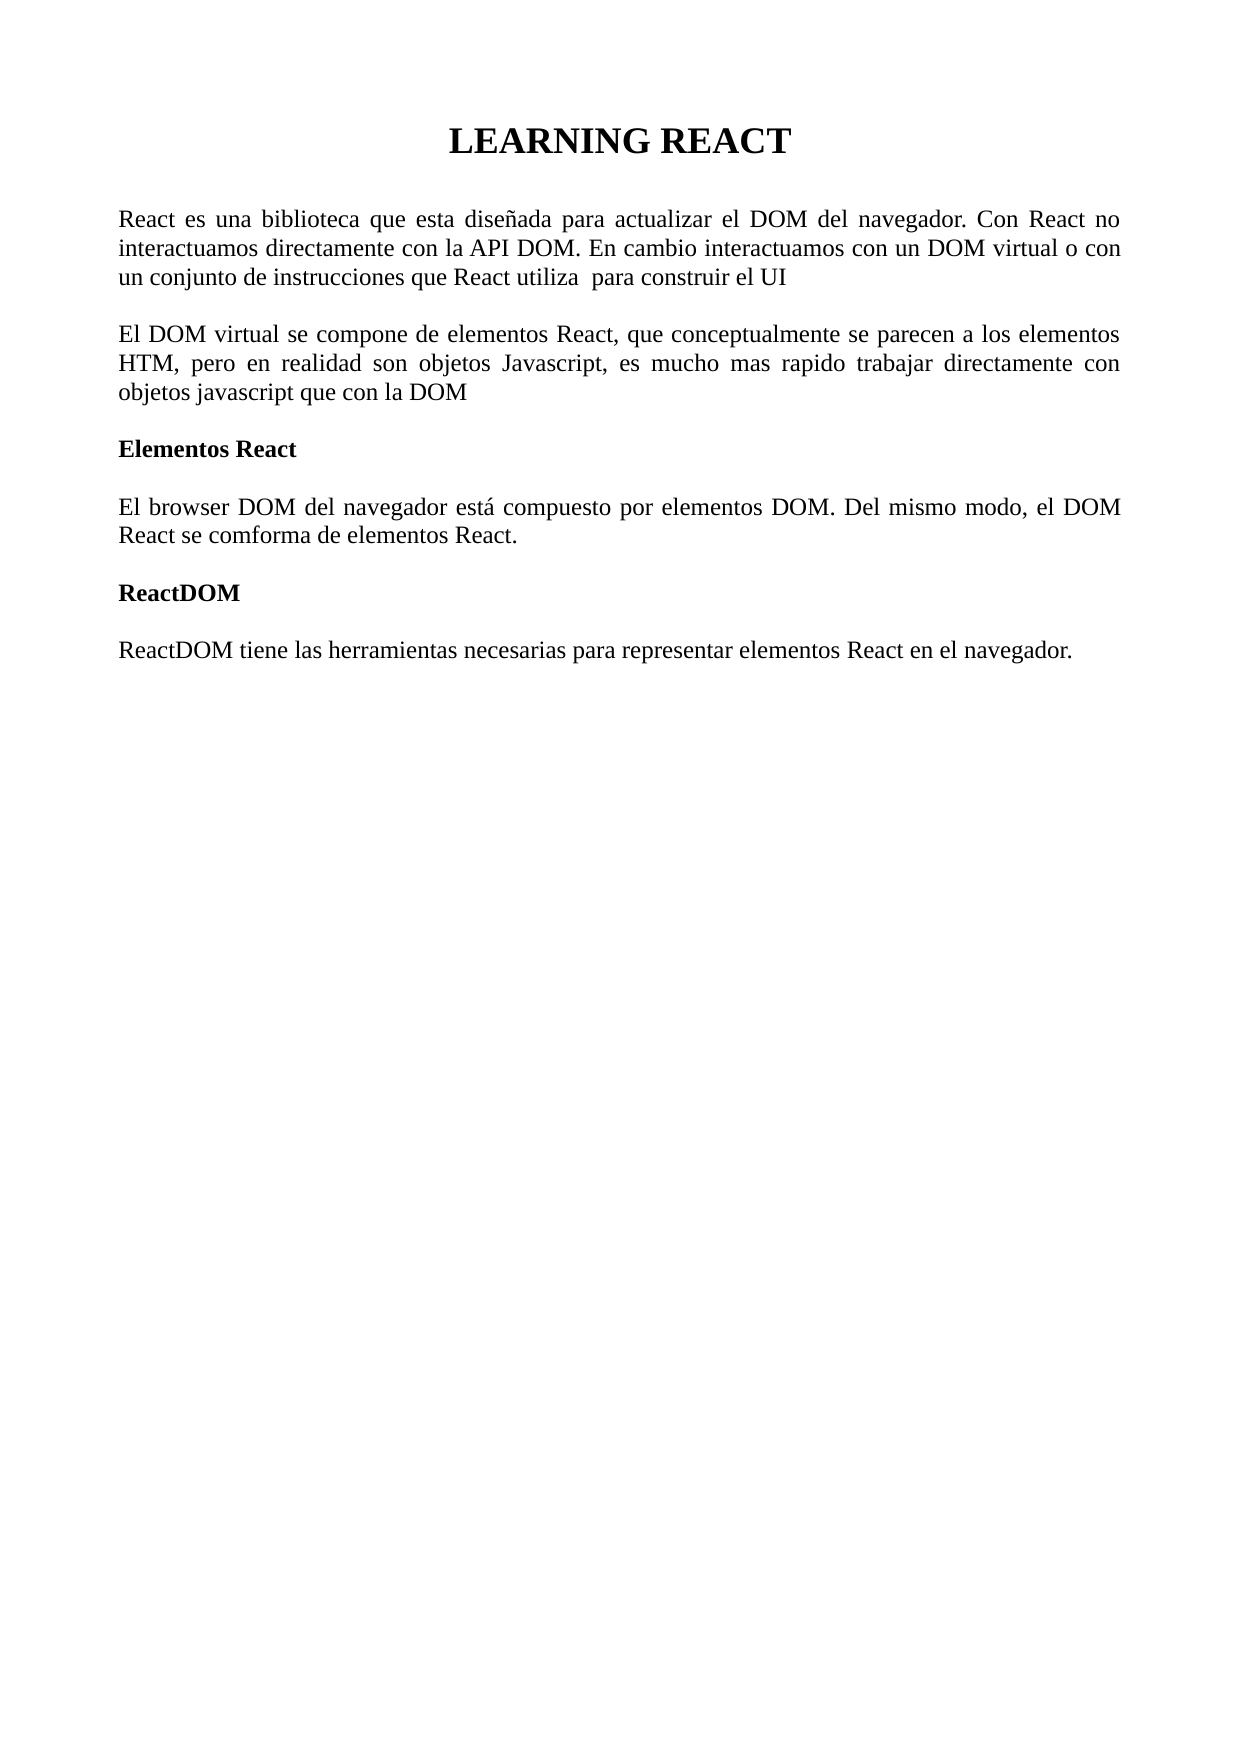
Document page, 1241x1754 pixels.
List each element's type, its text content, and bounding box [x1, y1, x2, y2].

text React es una biblioteca que esta diseñada para actualizar el DOM del navegador. Con React no interactuamos directamente con la API DOM. En cambio interactuamos con un DOM virtual o con un conjunto de instrucciones que React utiliza para construir el UI [118, 204, 1122, 291]
text El DOM virtual se compone de elementos React, que conceptualmente se parecen a los elementos HTM, pero en realidad son objetos Javascript, es mucho mas rapido trabajar directamente con objetos javascript que con la DOM [118, 319, 1122, 406]
text ReactDOM tiene las herramientas necesarias para representar elementos React en el navegador. [118, 636, 1122, 664]
text Elementos React [118, 434, 1122, 463]
text El browser DOM del navegador está compuesto por elementos DOM. Del mismo modo, el DOM React se comforma de elementos React. [118, 492, 1122, 549]
text ReactDOM [118, 578, 1122, 607]
text LEARNING REACT [118, 118, 1122, 161]
